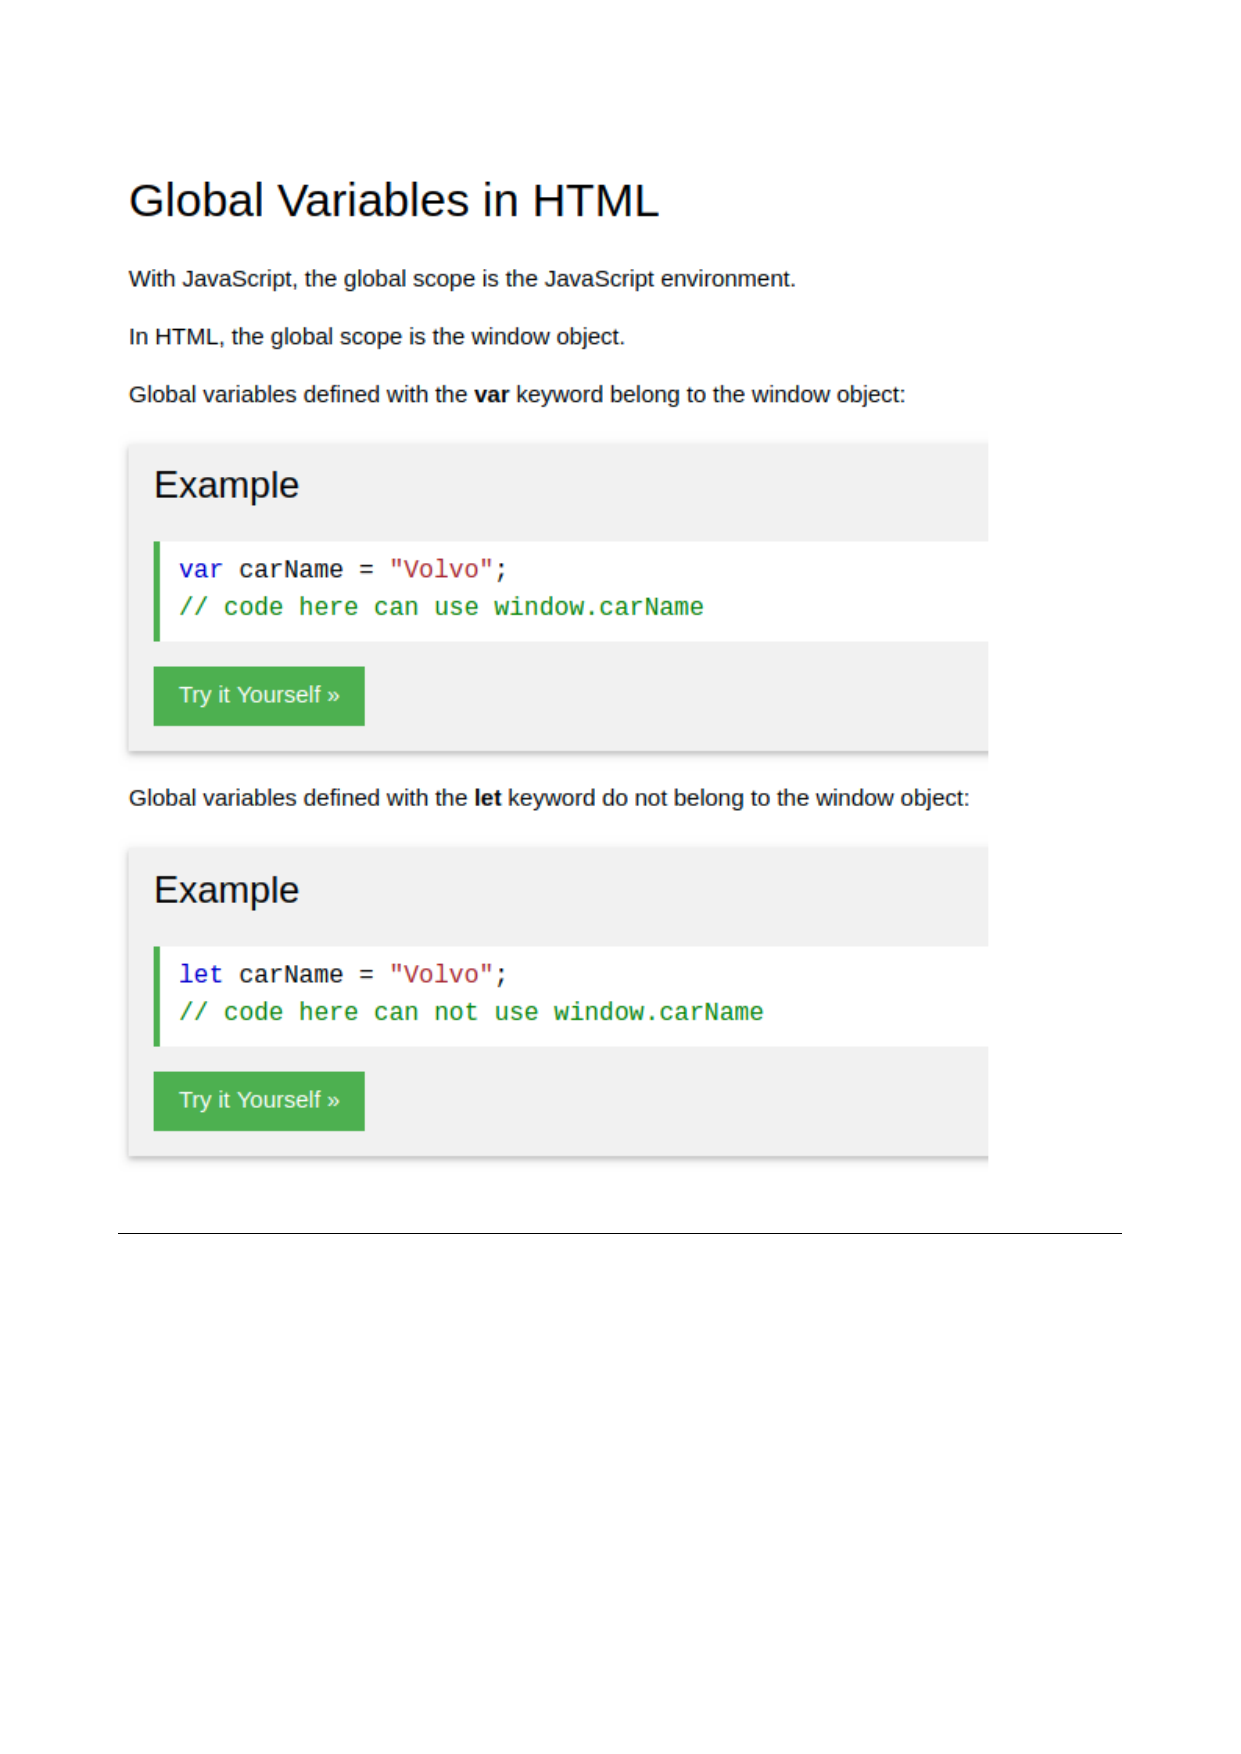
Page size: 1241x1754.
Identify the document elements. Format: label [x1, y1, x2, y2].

picture [118, 146, 989, 1172]
